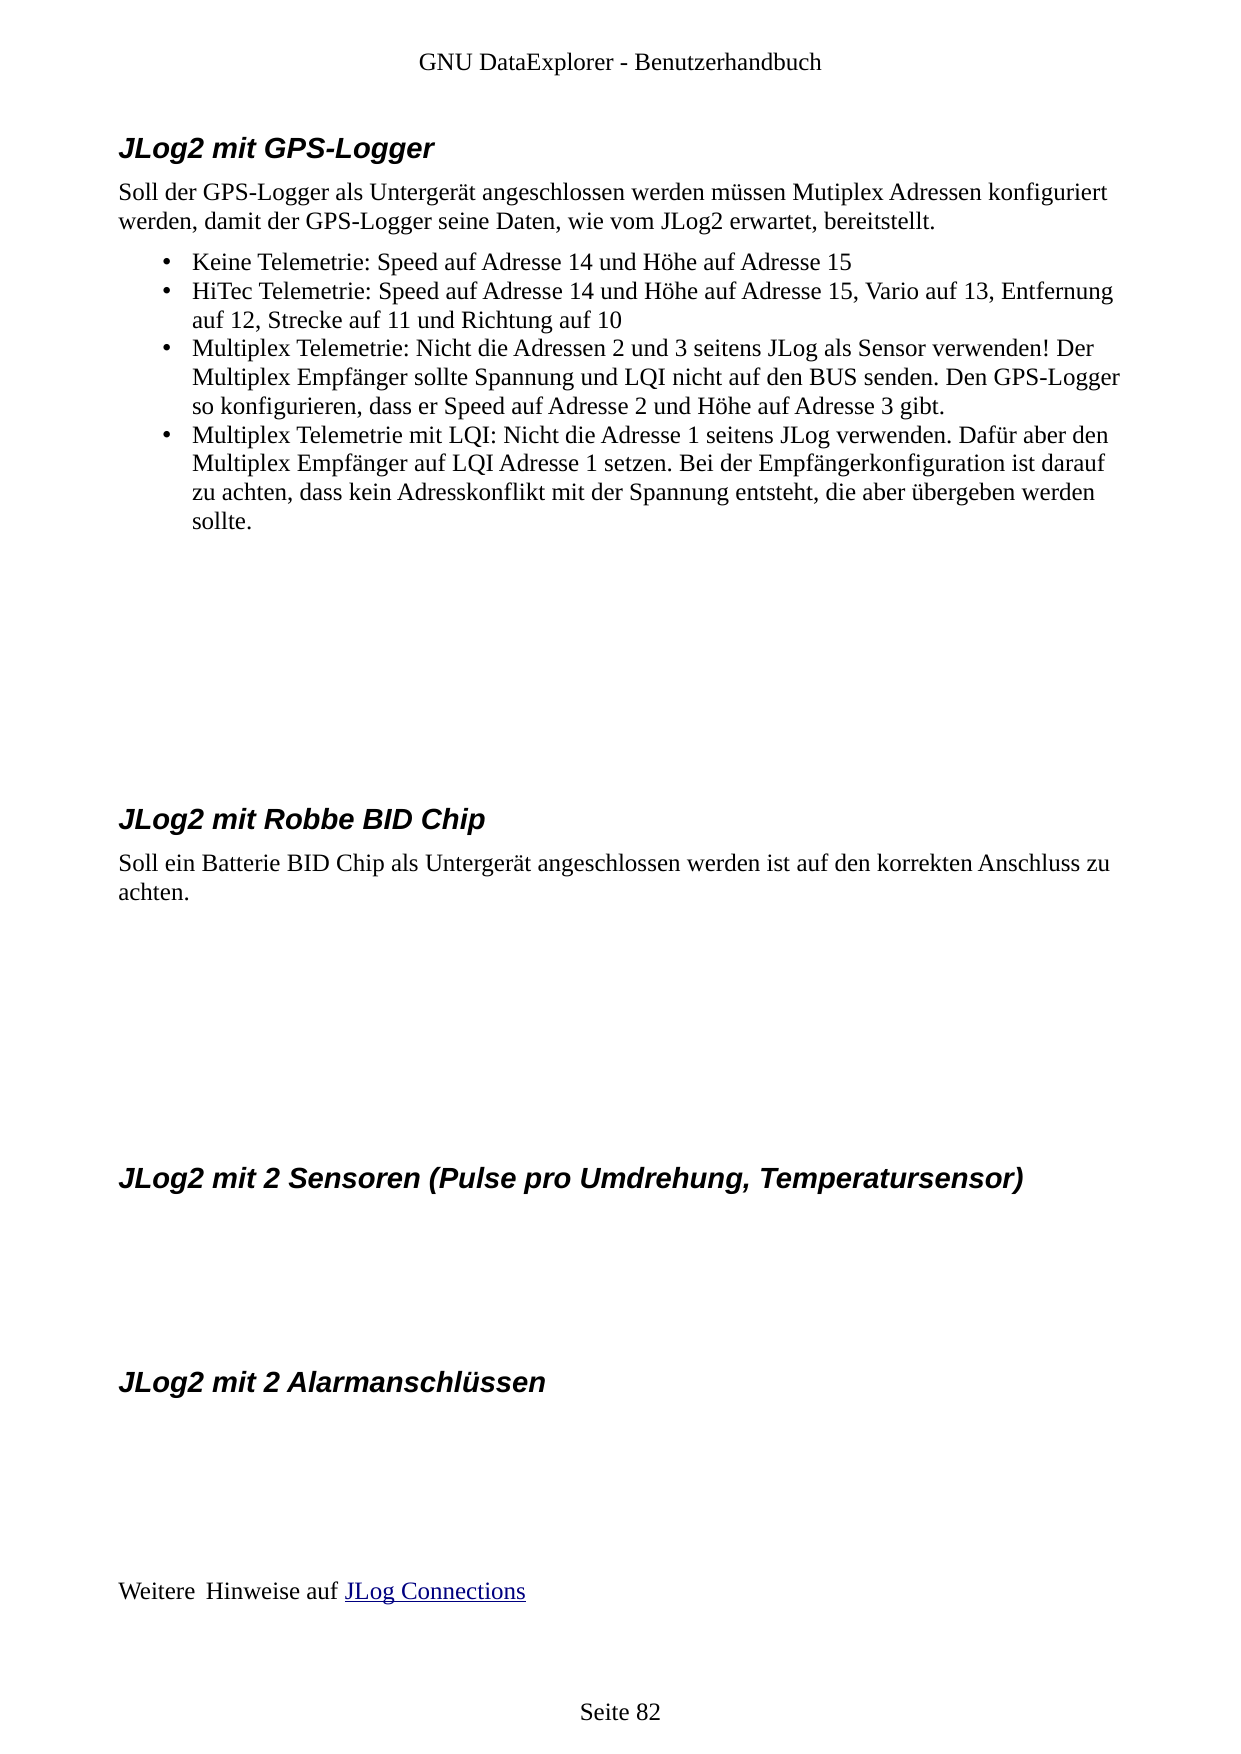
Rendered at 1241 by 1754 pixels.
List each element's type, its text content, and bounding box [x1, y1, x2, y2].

text Soll ein Batterie BID Chip als Untergerät angeschlossen werden ist auf den korrekten Anschluss zu achten. [118, 848, 1122, 905]
text Weitere Hinweise auf JLog Connections [118, 1564, 1122, 1607]
list HiTec Telemetrie: Speed auf Adresse 14 und Höhe auf Adresse 15, Vario auf 13, Entfernung auf 12, Strecke auf 11 und Richtung auf 10 [162, 276, 1122, 333]
subtitle JLog2 mit GPS-Logger [118, 131, 1122, 165]
text Soll der GPS-Logger als Untergerät angeschlossen werden müssen Mutiplex Adressen konfiguriert werden, damit der GPS-Logger seine Daten, wie vom JLog2 erwartet, bereitstellt. [118, 177, 1122, 235]
subtitle JLog2 mit Robbe BID Chip [118, 802, 1122, 835]
subtitle JLog2 mit 2 Alarmanschlüssen [118, 1357, 1122, 1552]
subtitle JLog2 mit 2 Sensoren (Pulse pro Umdrehung, Temperatursensor) [118, 1161, 1122, 1195]
list Multiplex Telemetrie: Nicht die Adressen 2 und 3 seitens JLog als Sensor verwenden! Der Multiplex Empfänger sollte Spannung und LQI nicht auf den BUS senden. Den GPS-Logger so konfigurieren, dass er Speed auf Adresse 2 und Höhe auf Adresse 3 gibt. [162, 333, 1122, 420]
list Multiplex Telemetrie mit LQI: Nicht die Adresse 1 seitens JLog verwenden. Dafür aber den Multiplex Empfänger auf LQI Adresse 1 setzen. Bei der Empfängerkonfiguration ist darauf zu achten, dass kein Adresskonflikt mit der Spannung entsteht, die aber übergeben werden sollte. [162, 420, 1122, 535]
list Keine Telemetrie: Speed auf Adresse 14 und Höhe auf Adresse 15 [162, 247, 1122, 276]
